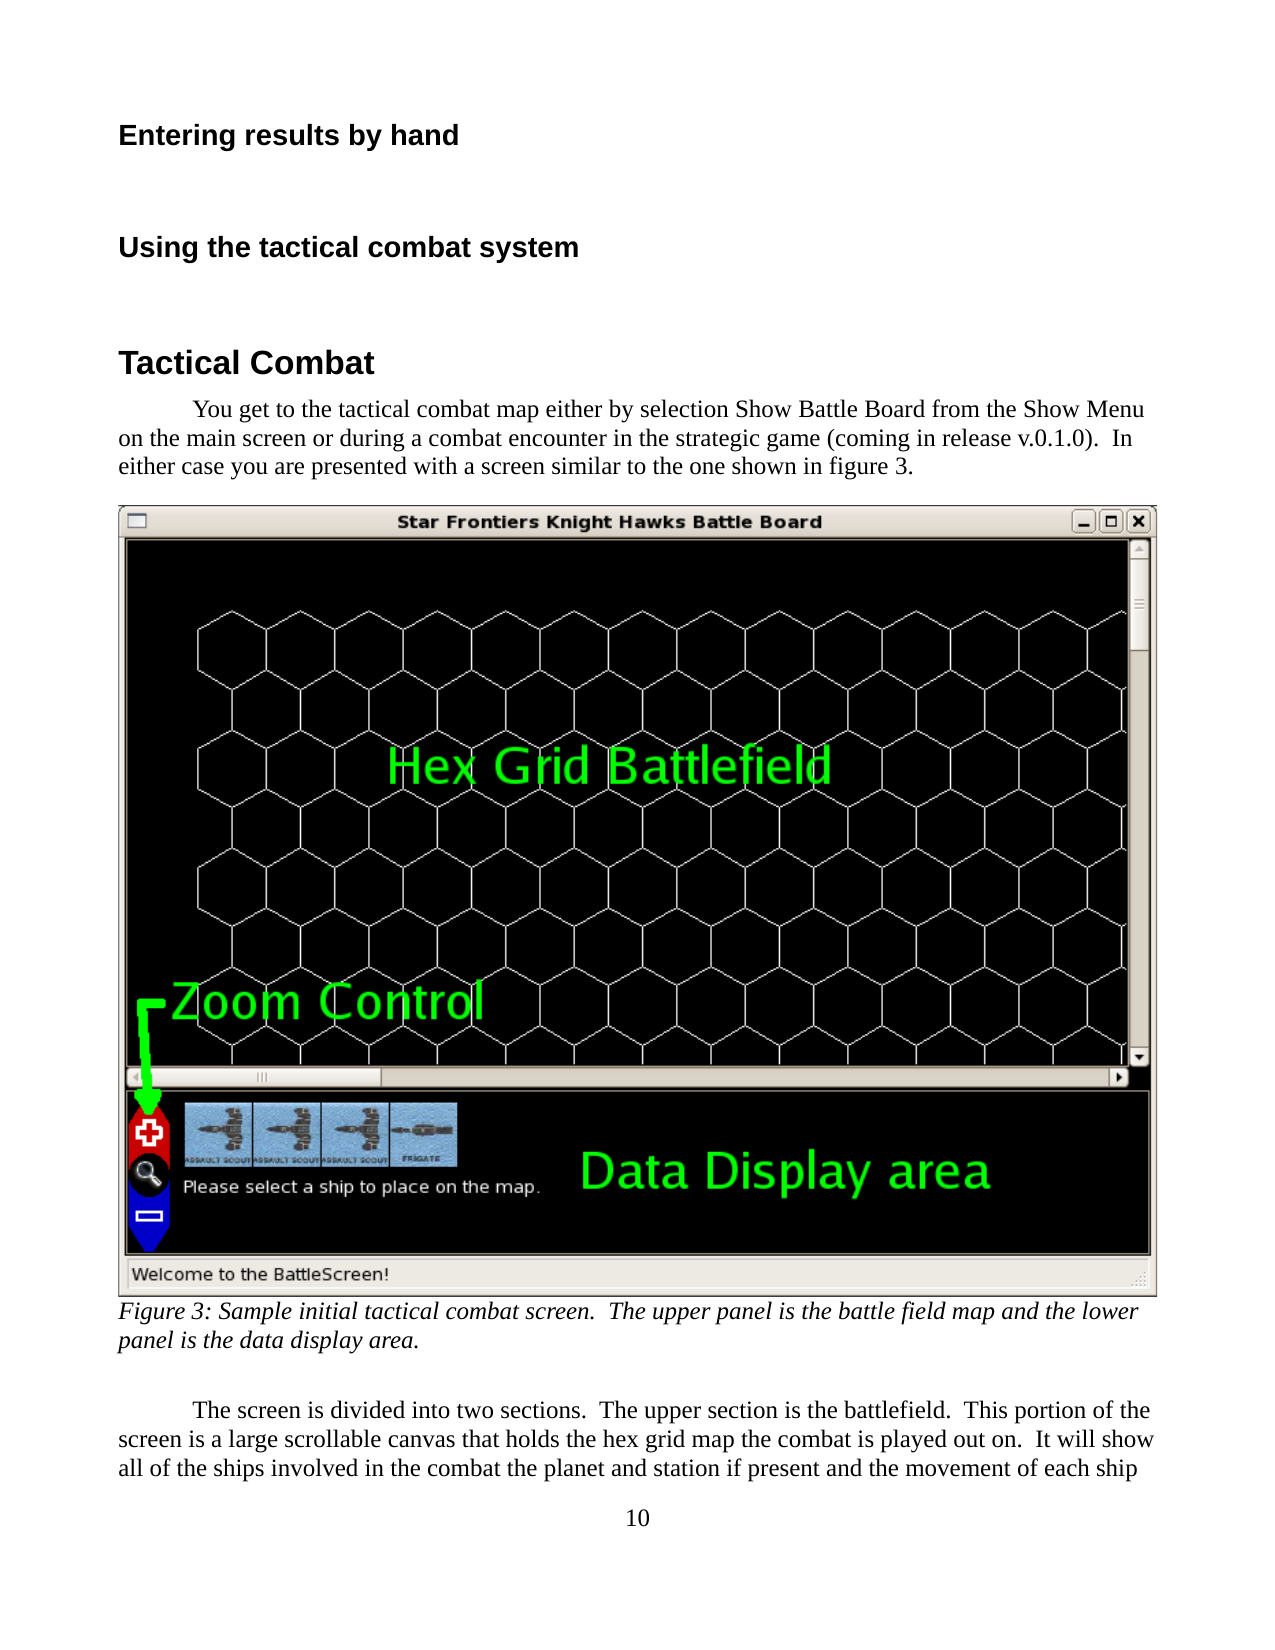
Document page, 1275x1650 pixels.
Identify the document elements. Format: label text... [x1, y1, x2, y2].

text You get to the tactical combat map either by selection Show Battle Board from the Show Menu on the main screen or during a combat encounter in the strategic game (coming in release v.0.1.0). In either case you are presented with a screen similar to the one shown in figure 3. [118, 394, 1157, 480]
subtitle Using the tactical combat system [118, 230, 1157, 264]
subtitle Tactical Combat [118, 343, 1157, 381]
picture [118, 505, 1158, 1297]
subtitle Entering results by hand [118, 118, 1157, 152]
text Figure 3: Sample initial tactical combat screen. The upper panel is the battle field map and the lower panel is the data display area. [118, 1297, 1157, 1354]
text The screen is divided into two sections. The upper section is the battlefield. This portion of the screen is a large scrollable canvas that holds the hex grid map the combat is played out on. It will show all of the ships involved in the combat the planet and station if present and the movement of each ship [118, 1395, 1157, 1481]
